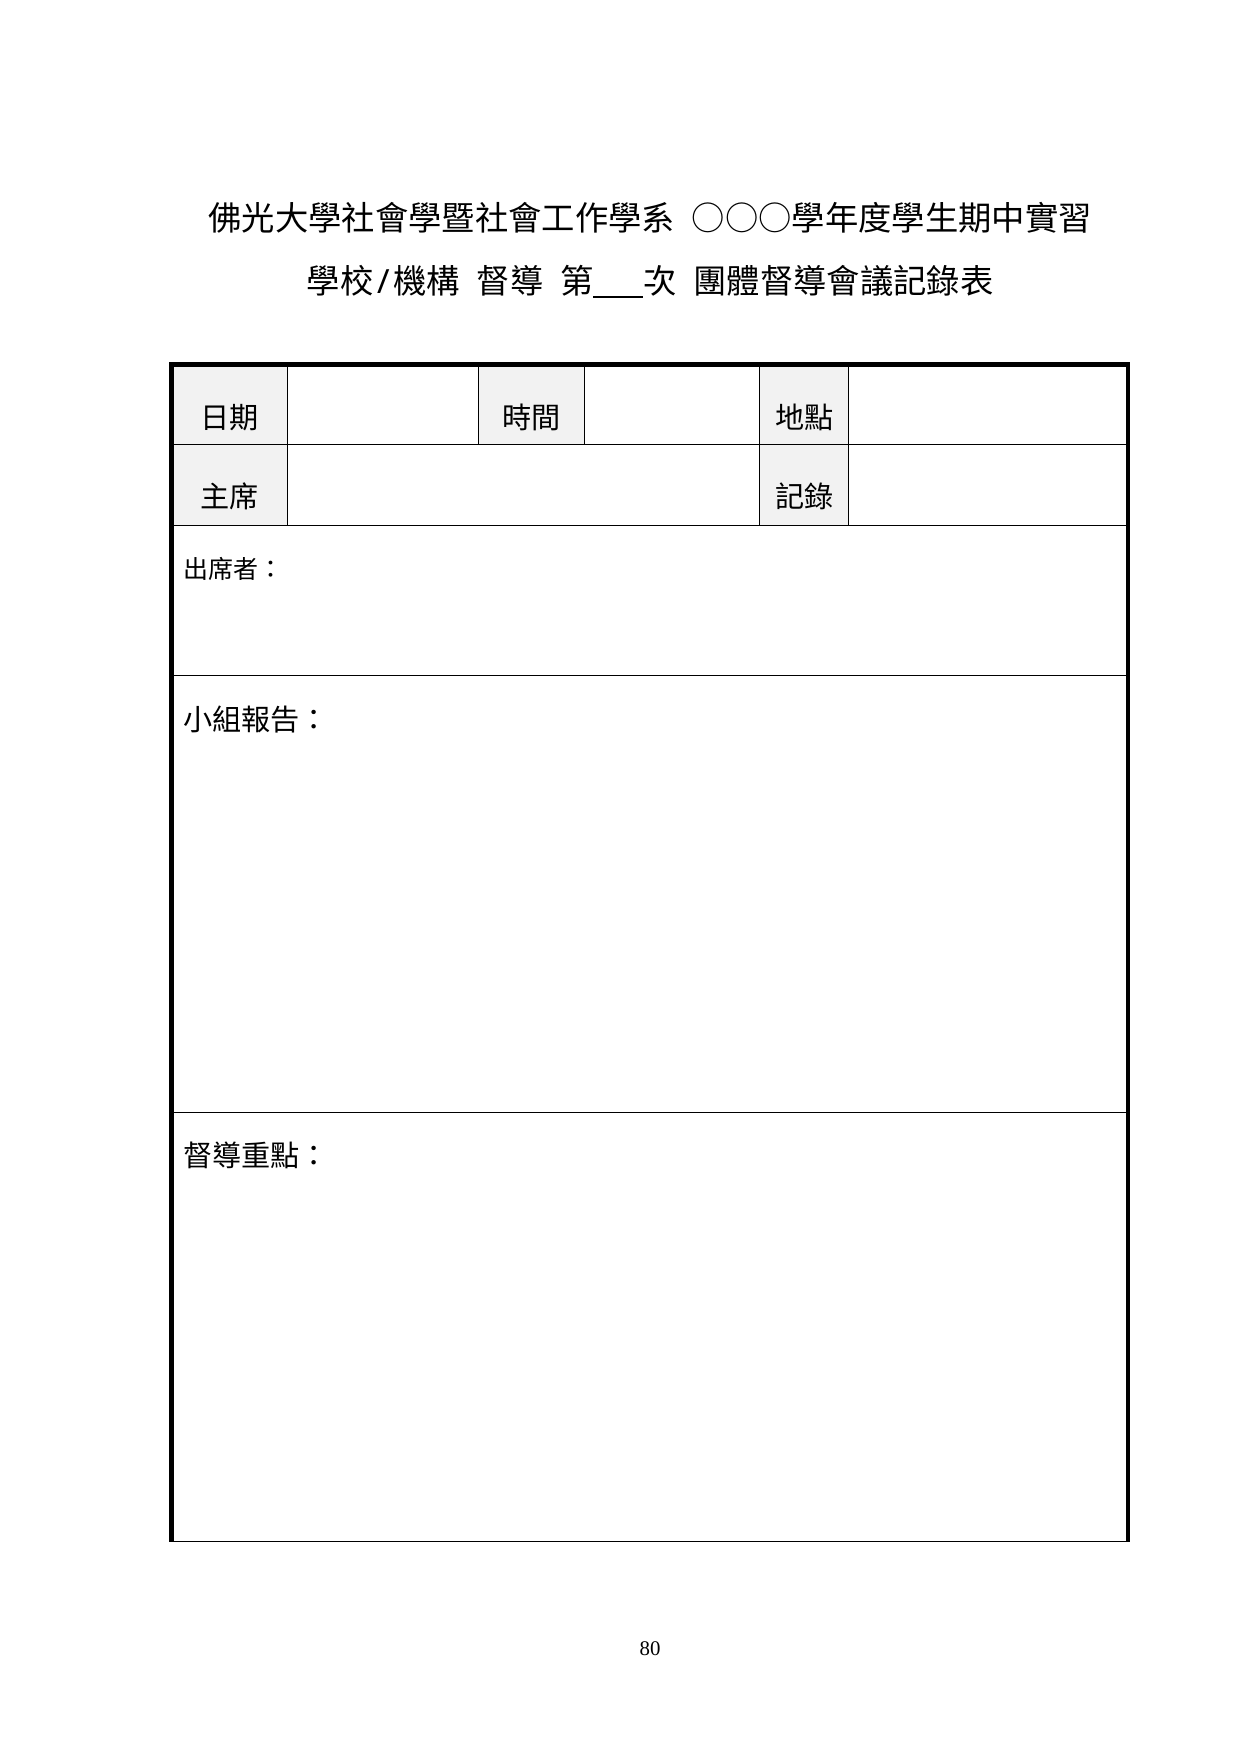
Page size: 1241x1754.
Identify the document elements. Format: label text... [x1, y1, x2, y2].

table_header [585, 367, 759, 444]
table_header 地點 [760, 367, 848, 444]
subtitle 佛光大學社會學暨社會工作學系 ○○○學年度學生期中實習 學校/機構 督導 第 次 團體督導會議記錄表 [133, 175, 1167, 300]
table_header [288, 367, 478, 444]
table_header 日期 [174, 367, 287, 444]
table_header 時間 [479, 367, 584, 444]
table_cell 小組報告： [174, 676, 1126, 1112]
table_cell [849, 445, 1126, 525]
table_cell 記錄 [760, 445, 848, 525]
table_cell 出席者： [174, 526, 1126, 675]
table_header [849, 367, 1126, 444]
table_cell 督導重點： [174, 1113, 1126, 1541]
table_cell 主席 [174, 445, 287, 525]
table_cell [288, 445, 759, 525]
